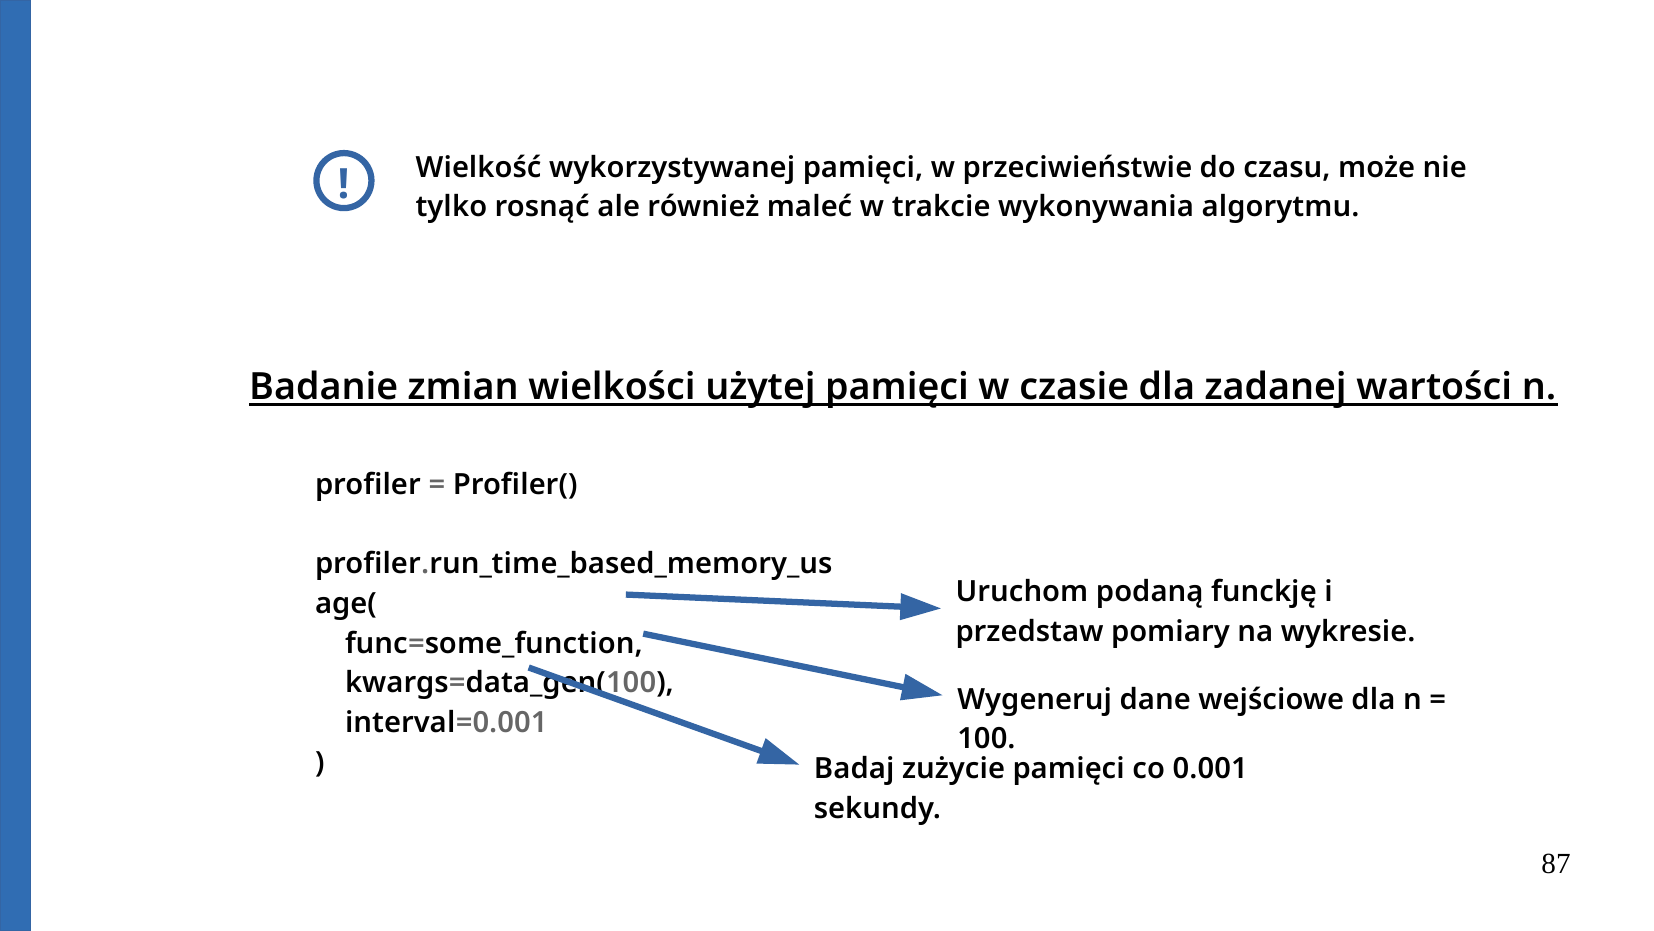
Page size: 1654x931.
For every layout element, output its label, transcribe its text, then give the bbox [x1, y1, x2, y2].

text_box ! [322, 146, 365, 216]
text_box profiler = Profiler() profiler.run_time_based_memory_usage( func=some_function, kwargs=data_gen(100), interval=0.001 ) [300, 455, 858, 728]
text_box Badanie zmian wielkości użytej pamięci w czasie dla zadanej wartości n. [234, 352, 1420, 415]
text_box Wielkość wykorzystywanej pamięci, w przeciwieństwie do czasu, może nie tylko rosnąć ale również maleć w trakcie wykonywania algorytmu. [400, 138, 1505, 237]
text_box [0, 0, 31, 931]
text_box Badaj zużycie pamięci co 0.001 sekundy. [799, 739, 1340, 796]
text_box [316, 163, 322, 198]
text_box [365, 162, 372, 199]
text_box Uruchom podaną funckję i przedstaw pomiary na wykresie. [940, 562, 1463, 651]
text_box Wygeneruj dane wejściowe dla n = 100. [942, 670, 1465, 723]
text_box ! [323, 199, 366, 219]
